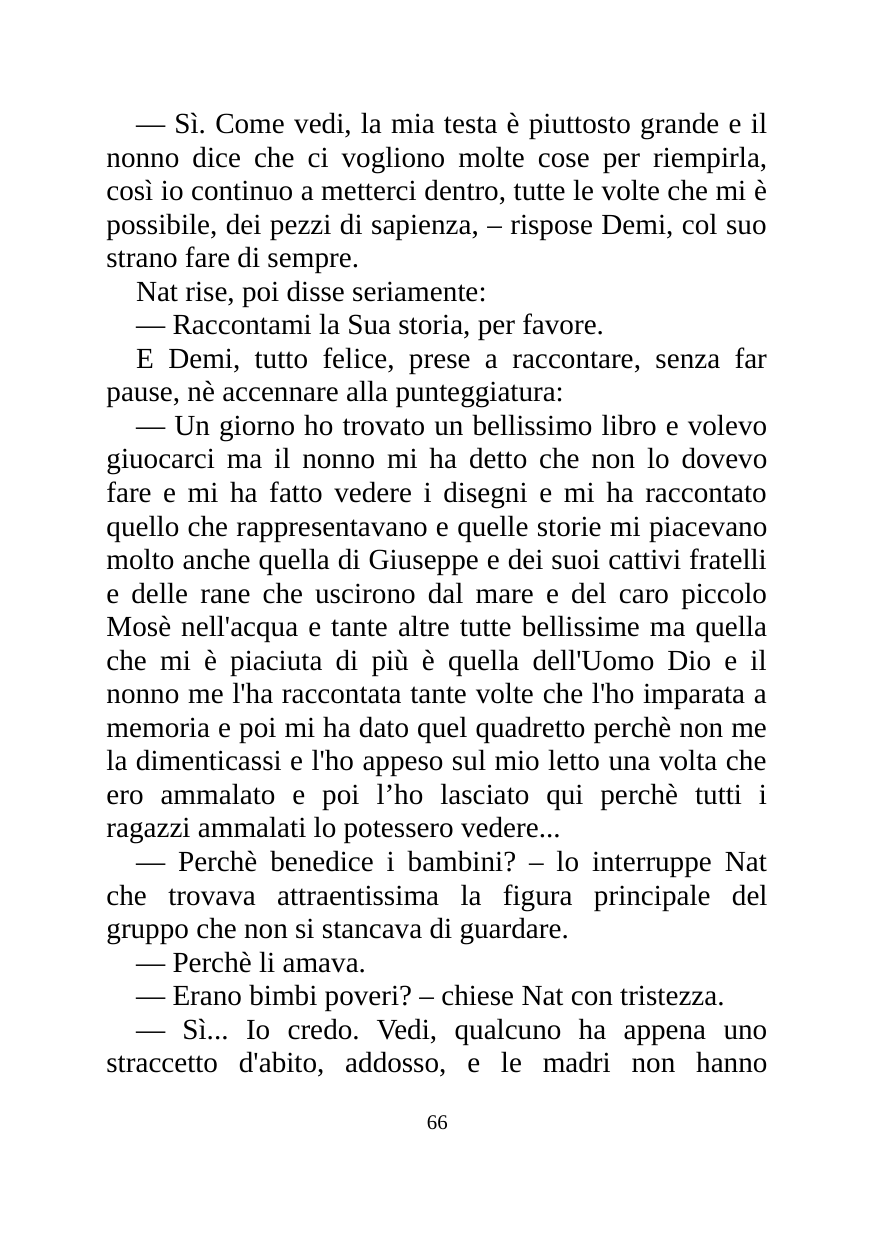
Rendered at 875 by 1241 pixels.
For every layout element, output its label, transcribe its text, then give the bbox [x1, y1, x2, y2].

text — Erano bimbi poveri? – chiese Nat con tristezza. [106, 978, 768, 1012]
text Nat rise, poi disse seriamente: [106, 274, 768, 307]
text — Sì. Come vedi, la mia testa è piuttosto grande e il nonno dice che ci vogliono molte cose per riempirla, così io continuo a metterci dentro, tutte le volte che mi è possibile, dei pezzi di sapienza, – rispose Demi, col suo strano fare di sempre. [106, 106, 768, 274]
text E Demi, tutto felice, prese a raccontare, senza far pause, nè accennare alla punteggiatura: [106, 341, 768, 408]
text — Perchè benedice i bambini? – lo interruppe Nat che trovava attraentissima la figura principale del gruppo che non si stancava di guardare. [106, 844, 768, 945]
text — Perchè li amava. [106, 945, 768, 978]
text — Raccontami la Sua storia, per favore. [106, 307, 768, 341]
text — Un giorno ho trovato un bellissimo libro e volevo giuocarci ma il nonno mi ha detto che non lo dovevo fare e mi ha fatto vedere i disegni e mi ha raccontato quello che rappresentavano e quelle storie mi piacevano molto anche quella di Giuseppe e dei suoi cattivi fratelli e delle rane che uscirono dal mare e del caro piccolo Mosè nell'acqua e tante altre tutte bellissime ma quella che mi è piaciuta di più è quella dell'Uomo Dio e il nonno me l'ha raccontata tante volte che l'ho imparata a memoria e poi mi ha dato quel quadretto perchè non me la dimenticassi e l'ho appeso sul mio letto una volta che ero ammalato e poi l’ho lasciato qui perchè tutti i ragazzi ammalati lo potessero vedere... [106, 408, 768, 844]
text — Sì... Io credo. Vedi, qualcuno ha appena uno straccetto d'abito, addosso, e le madri non hanno [106, 1012, 768, 1079]
